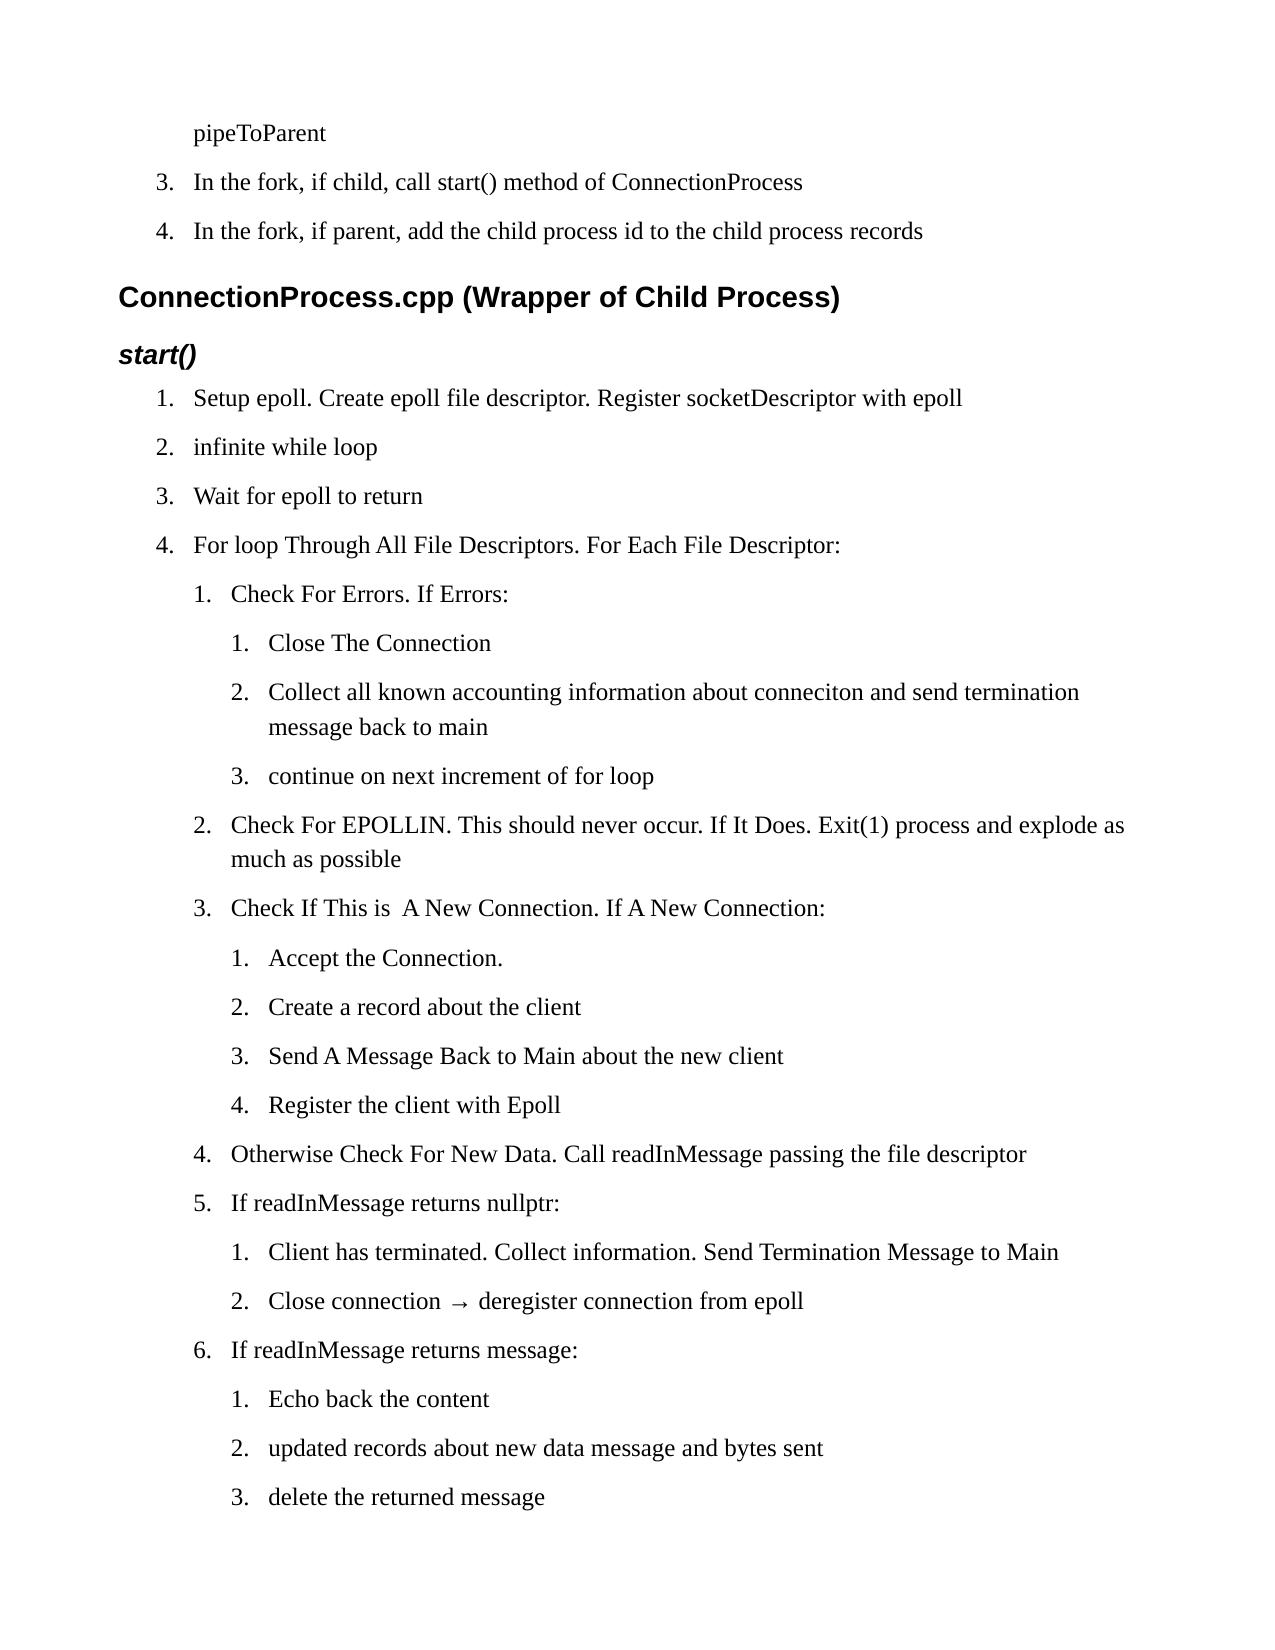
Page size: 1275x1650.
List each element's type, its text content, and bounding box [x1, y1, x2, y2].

list Send A Message Back to Main about the new client [231, 1041, 1157, 1069]
list Echo back the content [231, 1384, 1157, 1413]
list If readInMessage returns nullptr: [193, 1188, 1157, 1217]
list Setup epoll. Create epoll file descriptor. Register socketDescriptor with epoll [156, 383, 1157, 412]
list Client has terminated. Collect information. Send Termination Message to Main [231, 1237, 1157, 1266]
list If readInMessage returns message: [193, 1335, 1157, 1364]
list pipeToParent [156, 118, 1157, 147]
list Close The Connection [231, 628, 1157, 657]
list Check If This is A New Connection. If A New Connection: [193, 893, 1157, 922]
list Collect all known accounting information about conneciton and send termination message back to main [231, 677, 1157, 741]
list infinite while loop [156, 432, 1157, 461]
list continue on next increment of for loop [231, 761, 1157, 790]
subtitle ConnectionProcess.cpp (Wrapper of Child Process) [118, 280, 1157, 314]
list Wait for epoll to return [156, 481, 1157, 510]
list Register the client with Epoll [231, 1090, 1157, 1118]
list delete the returned message [231, 1482, 1157, 1511]
list Create a record about the client [231, 992, 1157, 1020]
subtitle start() [118, 339, 1157, 371]
list Check For EPOLLIN. This should never occur. If It Does. Exit(1) process and explode as much as possible [193, 810, 1157, 873]
list For loop Through All File Descriptors. For Each File Descriptor: [156, 530, 1157, 559]
list Close connection → deregister connection from epoll [231, 1286, 1157, 1315]
list In the fork, if child, call start() method of ConnectionProcess [156, 167, 1157, 196]
list Otherwise Check For New Data. Call readInMessage passing the file descriptor [193, 1139, 1157, 1168]
list updated records about new data message and bytes sent [231, 1433, 1157, 1462]
list Accept the Connection. [231, 943, 1157, 971]
list In the fork, if parent, add the child process id to the child process records [156, 216, 1157, 245]
list Check For Errors. If Errors: [193, 579, 1157, 608]
